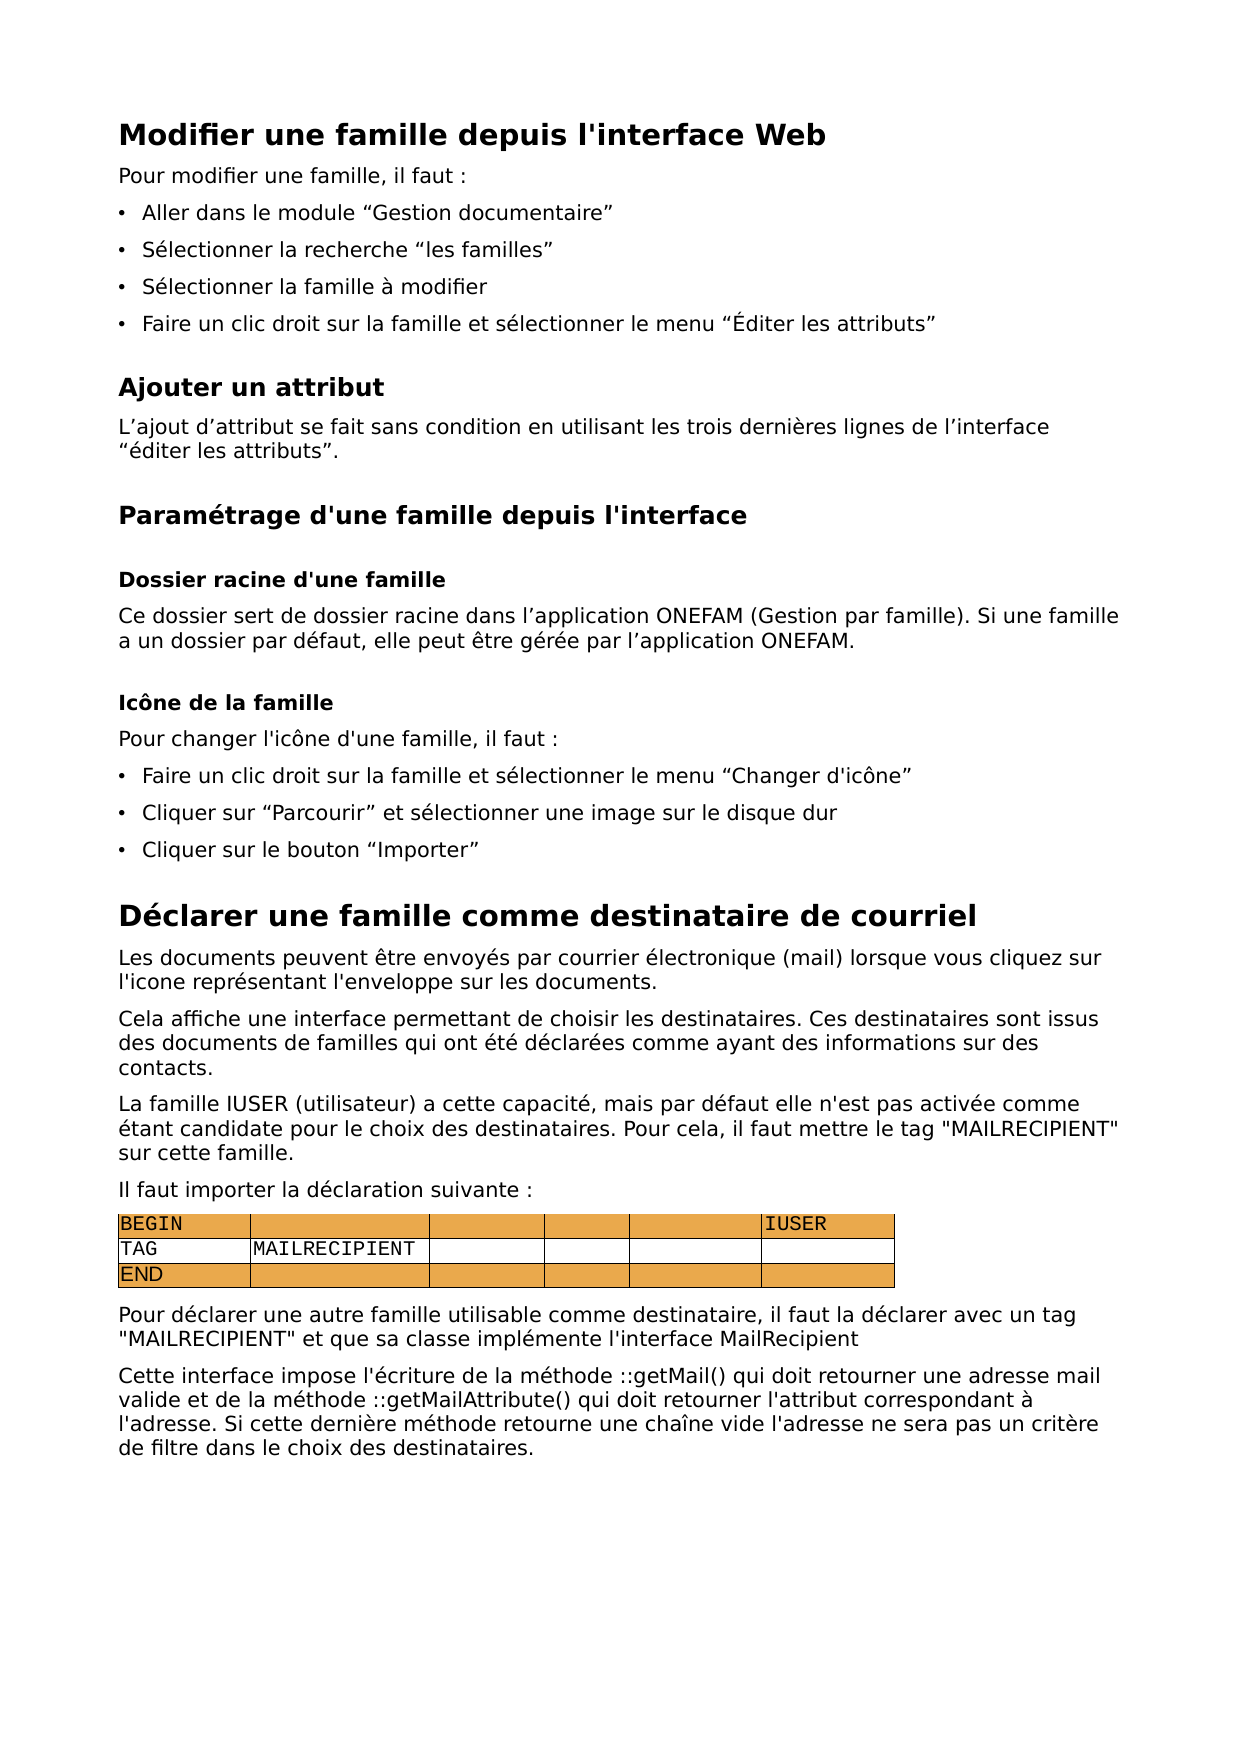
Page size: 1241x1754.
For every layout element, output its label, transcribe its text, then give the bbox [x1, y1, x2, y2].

text Il faut importer la déclaration suivante : [118, 1178, 1122, 1202]
text Cela affiche une interface permettant de choisir les destinataires. Ces destinataires sont issus des documents de familles qui ont été déclarées comme ayant des informations sur des contacts. [118, 1007, 1122, 1080]
text La famille IUSER (utilisateur) a cette capacité, mais par défaut elle n'est pas activée comme étant candidate pour le choix des destinataires. Pour cela, il faut mettre le tag "MAILRECIPIENT" sur cette famille. [118, 1092, 1122, 1165]
list Faire un clic droit sur la famille et sélectionner le menu “Changer d'icône” [118, 764, 1122, 788]
list Sélectionner la recherche “les familles” [118, 238, 1122, 262]
list Cliquer sur le bouton “Importer” [118, 838, 1122, 862]
text Cette interface impose l'écriture de la méthode ::getMail() qui doit retourner une adresse mail valide et de la méthode ::getMailAttribute() qui doit retourner l'attribut correspondant à l'adresse. Si cette dernière méthode retourne une chaîne vide l'adresse ne sera pas un critère de filtre dans le choix des destinataires. [118, 1364, 1122, 1461]
subtitle Ajouter un attribut [118, 373, 1122, 403]
list Aller dans le module “Gestion documentaire” [118, 201, 1122, 226]
subtitle Paramétrage d'une famille depuis l'interface [118, 501, 1122, 530]
text Pour déclarer une autre famille utilisable comme destinataire, il faut la déclarer avec un tag "MAILRECIPIENT" et que sa classe implémente l'interface MailRecipient [118, 1303, 1122, 1351]
subtitle Dossier racine d'une famille [118, 568, 1122, 592]
list Cliquer sur “Parcourir” et sélectionner une image sur le disque dur [118, 801, 1122, 825]
subtitle Icône de la famille [118, 691, 1122, 715]
subtitle Modifier une famille depuis l'interface Web [118, 118, 1122, 152]
text Ce dossier sert de dossier racine dans l’application ONEFAM (Gestion par famille). Si une famille a un dossier par défaut, elle peut être gérée par l’application ONEFAM. [118, 604, 1122, 653]
text Pour changer l'icône d'une famille, il faut : [118, 727, 1122, 752]
text Les documents peuvent être envoyés par courrier électronique (mail) lorsque vous cliquez sur l'icone représentant l'enveloppe sur les documents. [118, 946, 1122, 994]
list Sélectionner la famille à modifier [118, 275, 1122, 299]
text Pour modifier une famille, il faut : [118, 164, 1122, 189]
list Faire un clic droit sur la famille et sélectionner le menu “Éditer les attributs” [118, 312, 1122, 336]
text L’ajout d’attribut se fait sans condition en utilisant les trois dernières lignes de l’interface “éditer les attributs”. [118, 415, 1122, 464]
subtitle Déclarer une famille comme destinataire de courriel [118, 899, 1122, 933]
